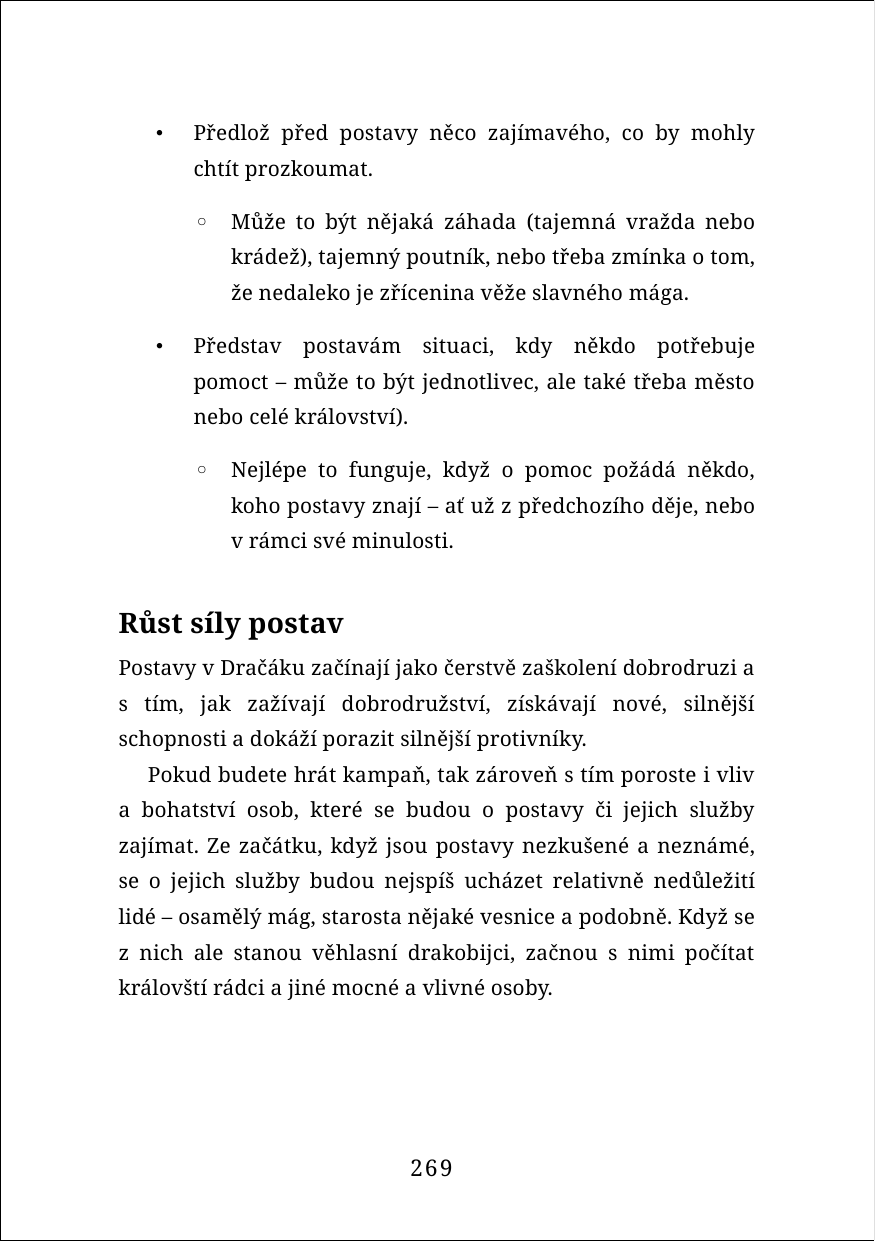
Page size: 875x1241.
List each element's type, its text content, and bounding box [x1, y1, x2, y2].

list Představ postavám situaci, kdy někdo potřebuje pomoct – může to být jednotlivec, ale také třeba město nebo celé království). [156, 331, 756, 431]
subtitle Růst síly postav [118, 603, 756, 642]
list Nejlépe to funguje, když o pomoc požádá někdo, koho postavy znají – ať už z předchozího děje, nebo v rámci své minulosti. [193, 456, 756, 555]
list Předlož před postavy něco zajímavého, co by mohly chtít prozkoumat. [156, 118, 756, 182]
list Může to být nějaká záhada (tajemná vražda nebo krádež), tajemný poutník, nebo třeba zmínka o tom, že nedaleko je zřícenina věže slavného mága. [193, 207, 756, 306]
text Postavy v Dračáku začínají jako čerstvě zaškolení dobrodruzi a s tím, jak zažívají dobrodružství, získávají nové, silnější schopnosti a dokáží porazit silnější protivníky. Pokud budete hrát kampaň, tak zároveň s tím poroste i vliv a bohatství osob, které se budou o postavy či jejich služby zajímat. Ze začátku, když jsou postavy nezkušené a neznámé, se o jejich služby budou nejspíš ucházet relativně nedůležití lidé – osamělý mág, starosta nějaké vesnice a podobně. Když se z nich ale stanou věhlasní drakobijci, začnou s nimi počítat královští rádci a jiné mocné a vlivné osoby. [118, 653, 756, 1002]
